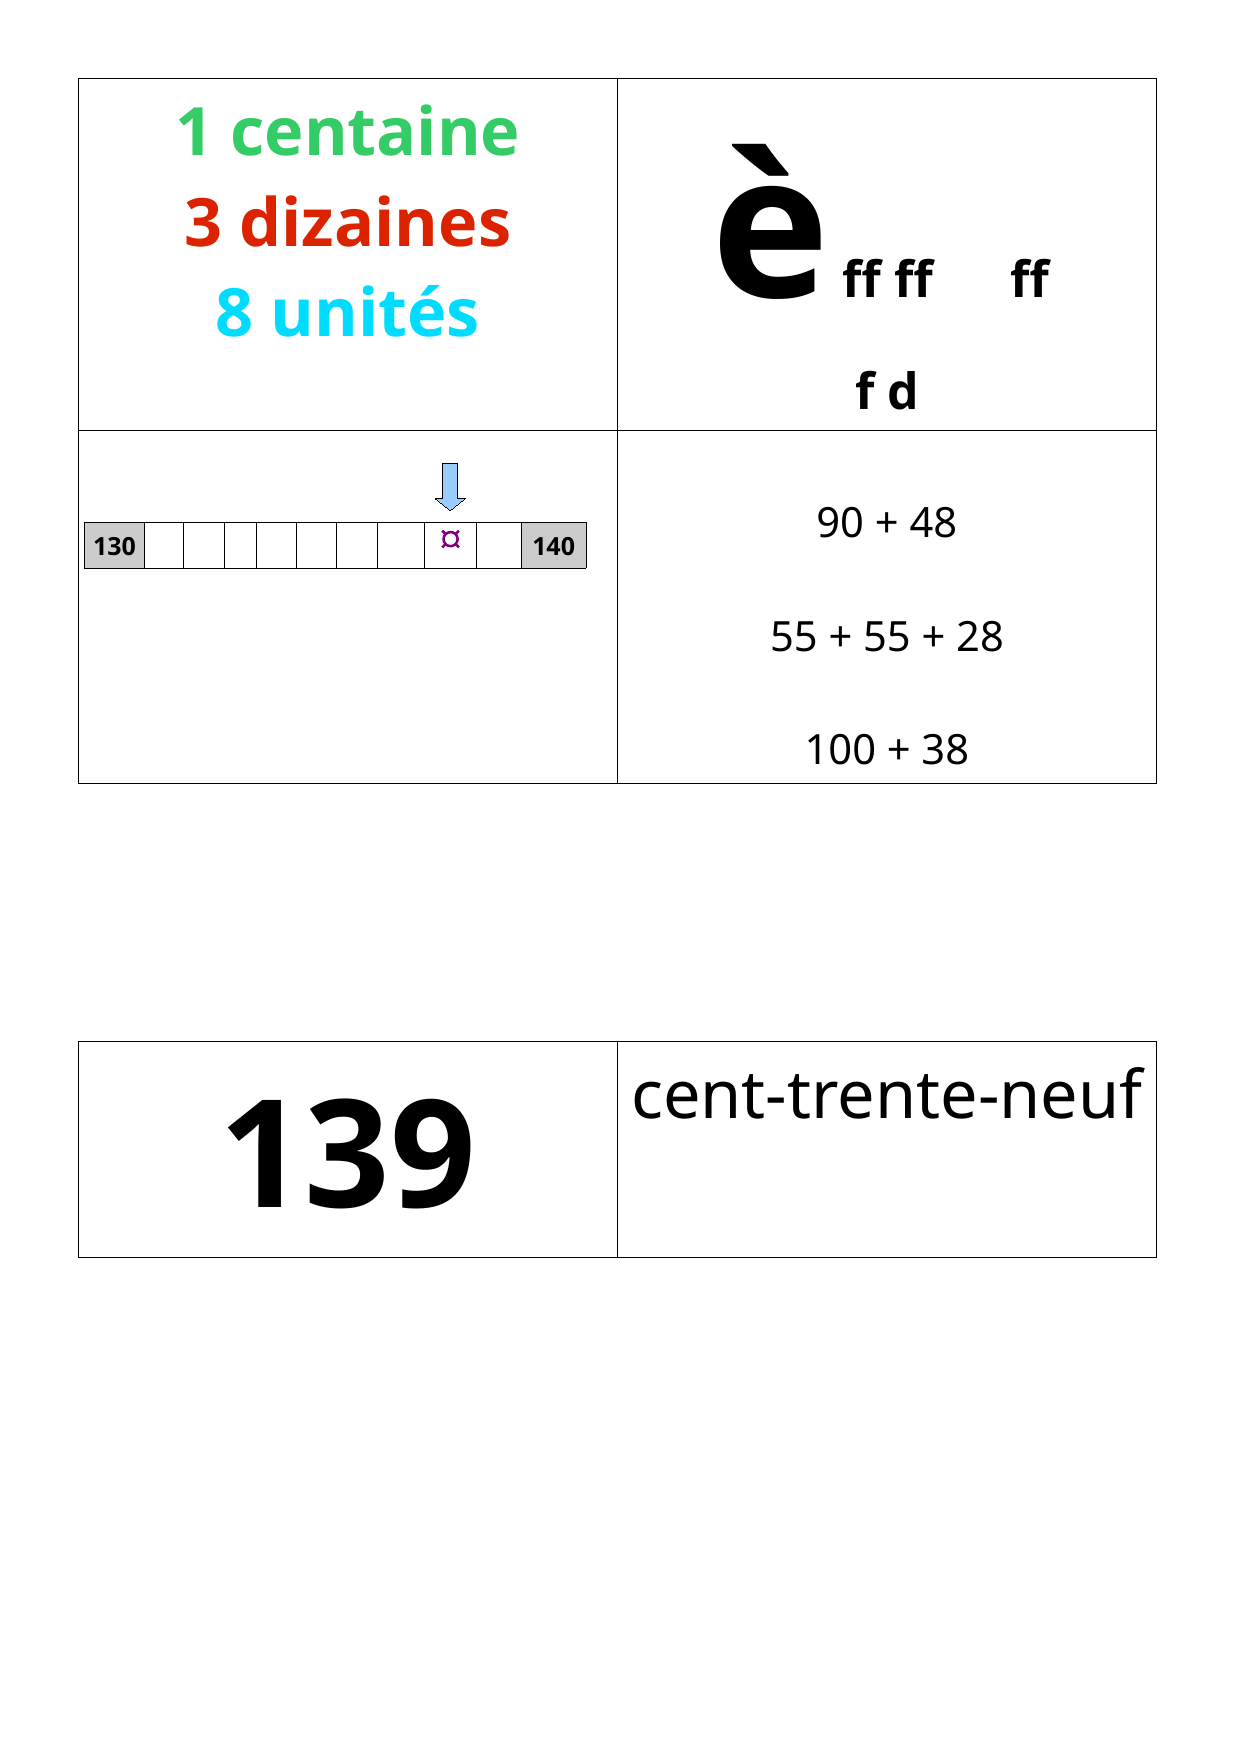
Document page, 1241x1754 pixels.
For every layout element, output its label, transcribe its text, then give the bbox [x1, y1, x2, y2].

table_header [225, 523, 256, 568]
table_header [257, 523, 296, 568]
table_header [145, 523, 183, 568]
table_header [297, 523, 336, 568]
table_cell 90 + 48 55 + 55 + 28 100 + 38 [618, 431, 1156, 782]
table_header [378, 523, 424, 568]
table_header x [425, 523, 476, 568]
table_header cent-trente-neuf [618, 1042, 1156, 1257]
table_cell è ff ff ff f d [618, 79, 1156, 430]
table_header 130 [85, 523, 144, 568]
table_header [184, 523, 224, 568]
table_cell [79, 431, 617, 782]
table_header 139 [79, 1042, 617, 1257]
table_header [337, 523, 377, 568]
table_header 140 [522, 523, 586, 568]
table_header [477, 523, 521, 568]
table_cell 1 centaine 3 dizaines 8 unités [79, 79, 617, 430]
